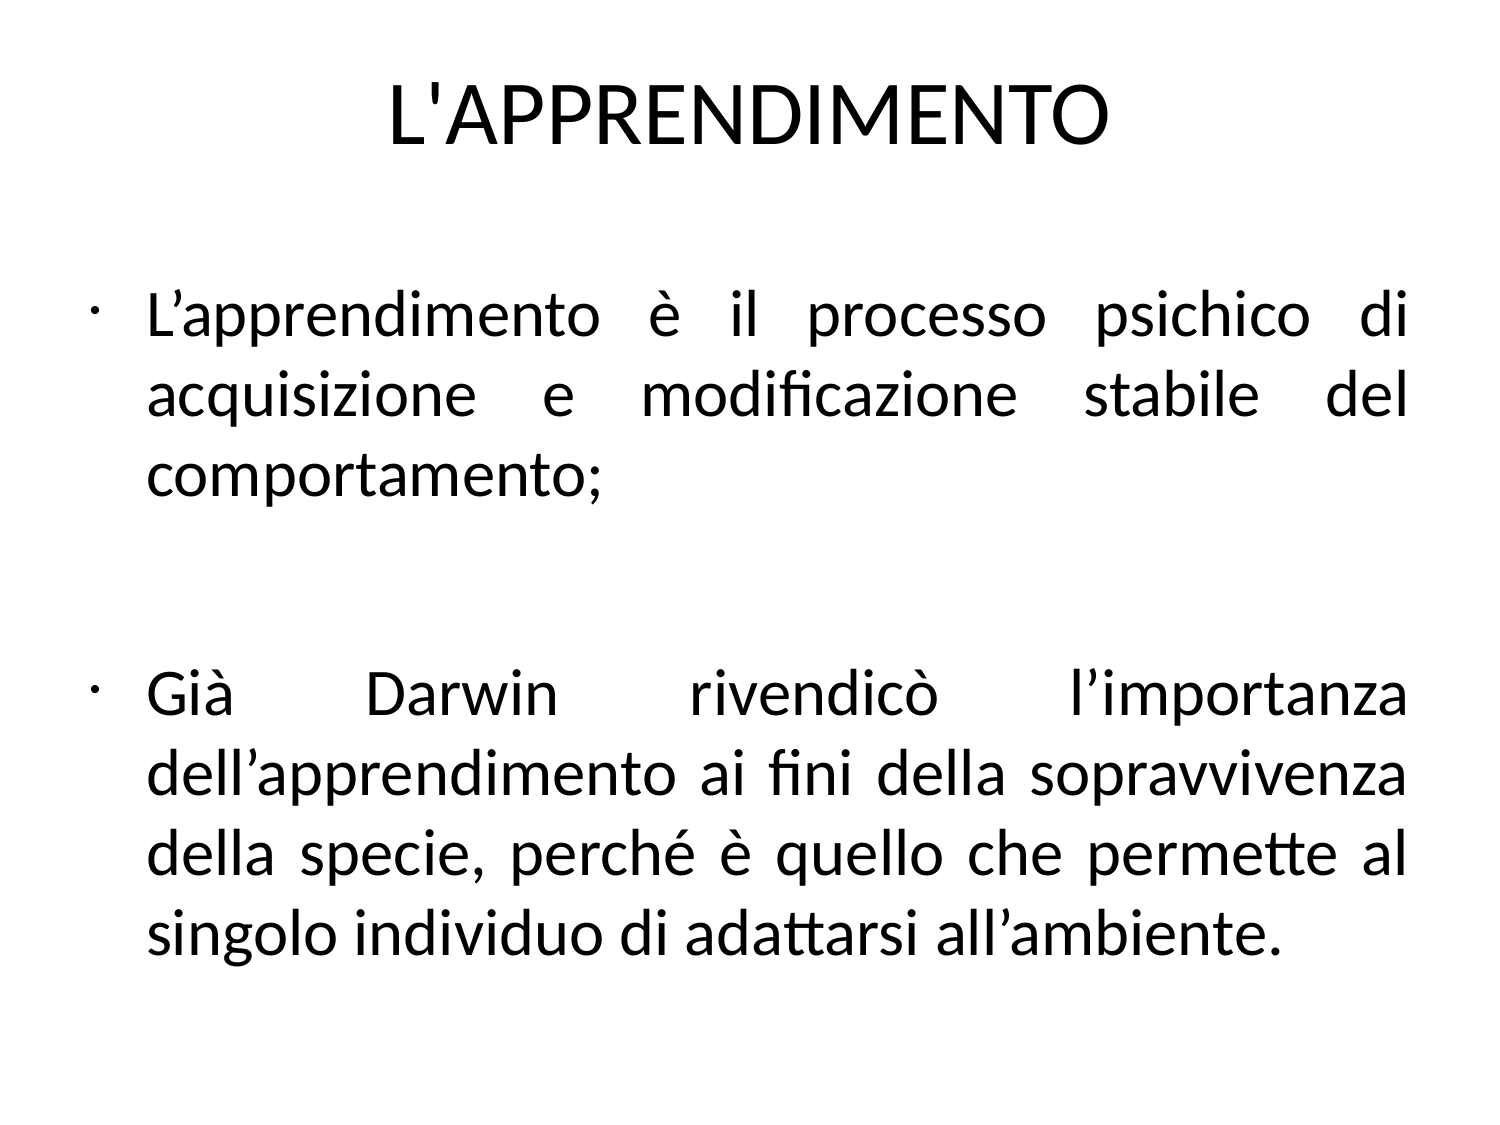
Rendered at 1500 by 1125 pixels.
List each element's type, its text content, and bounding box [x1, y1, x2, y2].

list L’apprendimento è il processo psichico di acquisizione e modificazione stabile del comportamento; Già Darwin rivendicò l’importanza dell’apprendimento ai fini della sopravvivenza della specie, perché è quello che permette al singolo individuo di adattarsi all’ambiente. [75, 262, 1425, 1005]
title L'APPRENDIMENTO [75, 45, 1425, 178]
